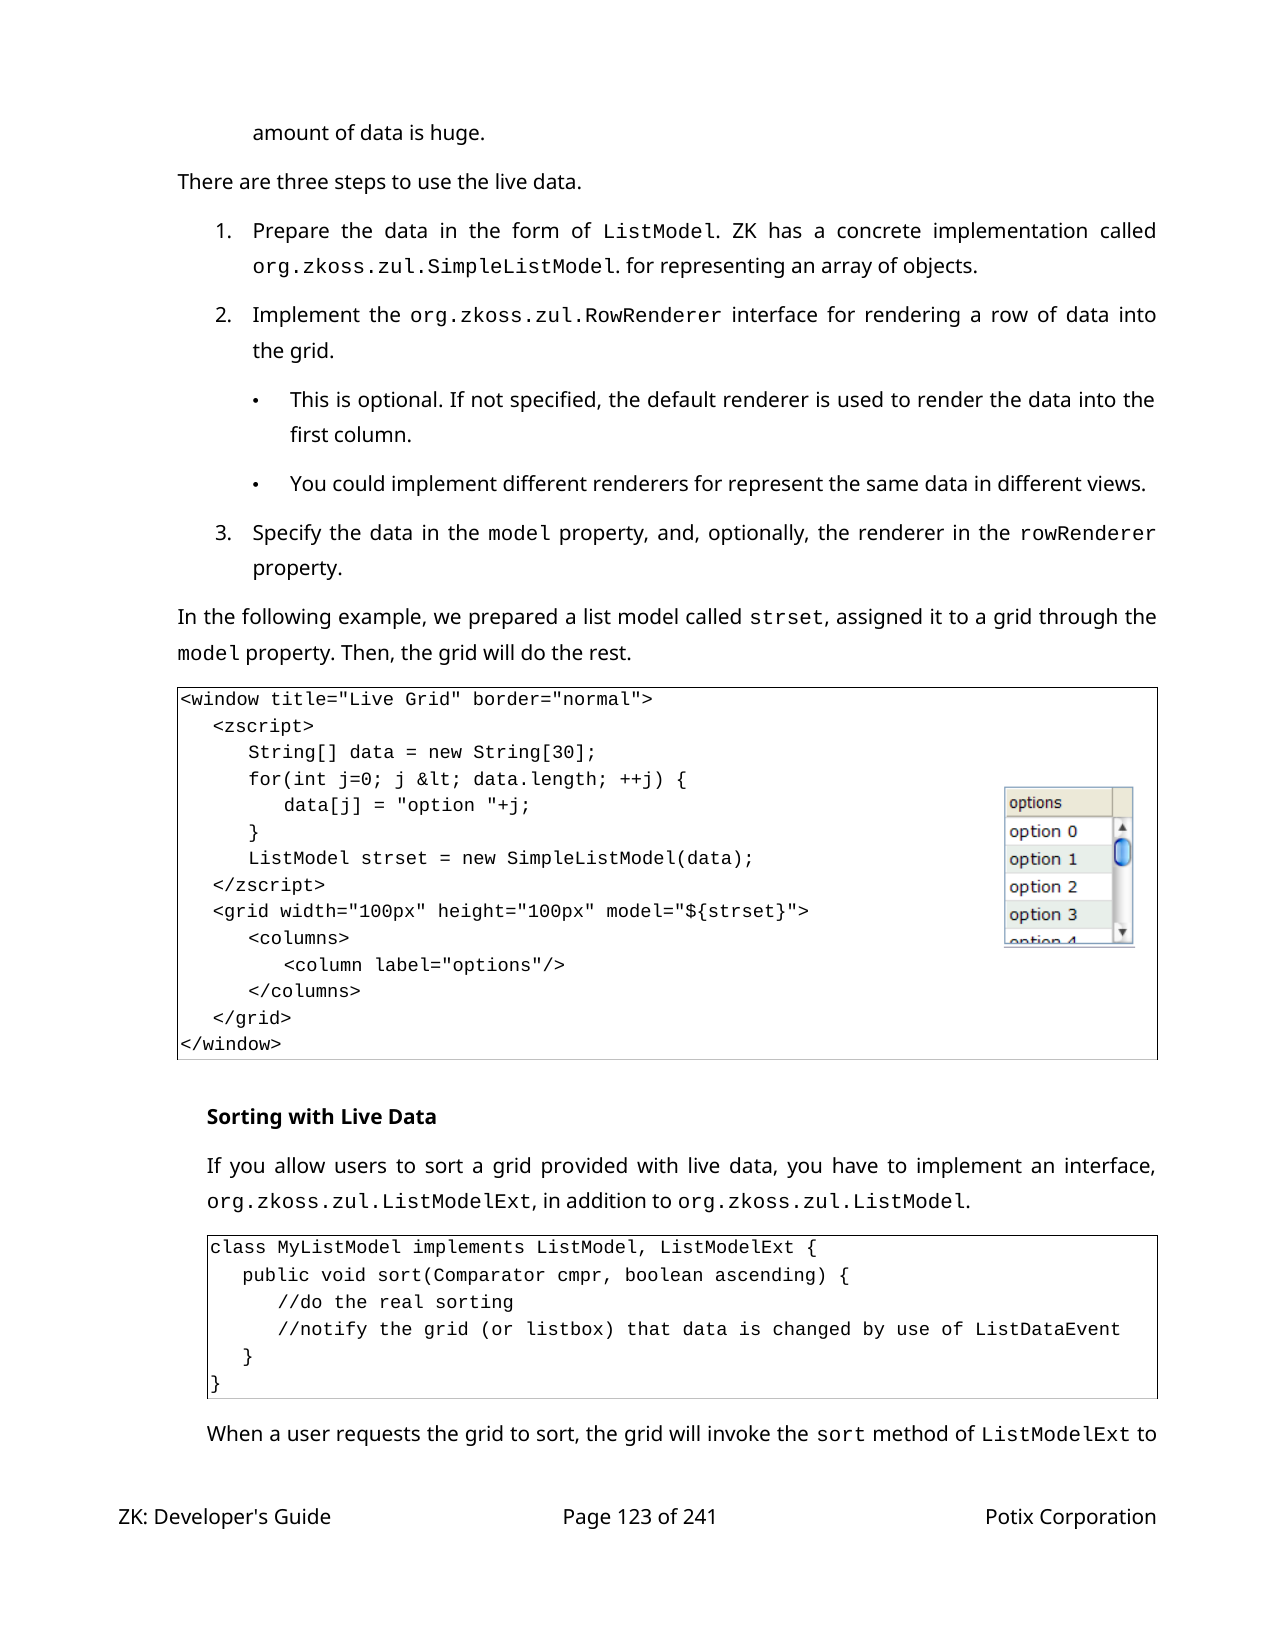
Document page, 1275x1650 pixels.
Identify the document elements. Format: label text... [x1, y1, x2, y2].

text public void sort(Comparator cmpr, boolean ascending) { [208, 1262, 1157, 1287]
text } [208, 1371, 1157, 1398]
text If you allow users to sort a grid provided with live data, you have to implement an interface, org.zkoss.zul.ListModelExt, in addition to org.zkoss.zul.ListModel. [207, 1151, 1157, 1214]
text When a user requests the grid to sort, the grid will invoke the sort method of ListModelExt to [207, 1419, 1157, 1448]
list You could implement different renderers for represent the same data in different views. [252, 469, 1157, 497]
text //do the real sorting [208, 1289, 1157, 1314]
picture [1003, 783, 1135, 948]
text In the following example, we prepared a list model called strset, assigned it to a grid through the model property. Then, the grid will do the rest. [177, 602, 1157, 666]
text <window title="Live Grid" border="normal"> <zscript> String[] data = new String[30]; for(int j=0; j &lt; data.length; ++j) { data[j] = "option "+j; } ListModel strset = new SimpleListModel(data); </zscript> <grid width="100px" height="100px" model="${strset}"> <columns> <column label="options"/> </columns> </grid> </window> [178, 688, 1157, 1059]
text } [208, 1344, 1157, 1368]
subtitle Sorting with Live Data [207, 1102, 1157, 1130]
list Prepare the data in the form of ListModel. ZK has a concrete implementation called org.zkoss.zul.SimpleListModel. for representing an array of objects. [215, 216, 1157, 280]
text //notify the grid (or listbox) that data is changed by use of ListDataEvent [208, 1317, 1157, 1341]
list This is optional. If not specified, the default renderer is used to render the data into the first column. [252, 385, 1157, 448]
text class MyListModel implements ListModel, ListModelExt { [208, 1236, 1157, 1259]
list amount of data is huge. [215, 118, 1157, 146]
list Specify the data in the model property, and, optionally, the renderer in the rowRenderer property. [215, 518, 1157, 582]
list Implement the org.zkoss.zul.RowRenderer interface for rendering a row of data into the grid. [215, 301, 1157, 364]
text There are three steps to use the live data. [177, 167, 1157, 195]
